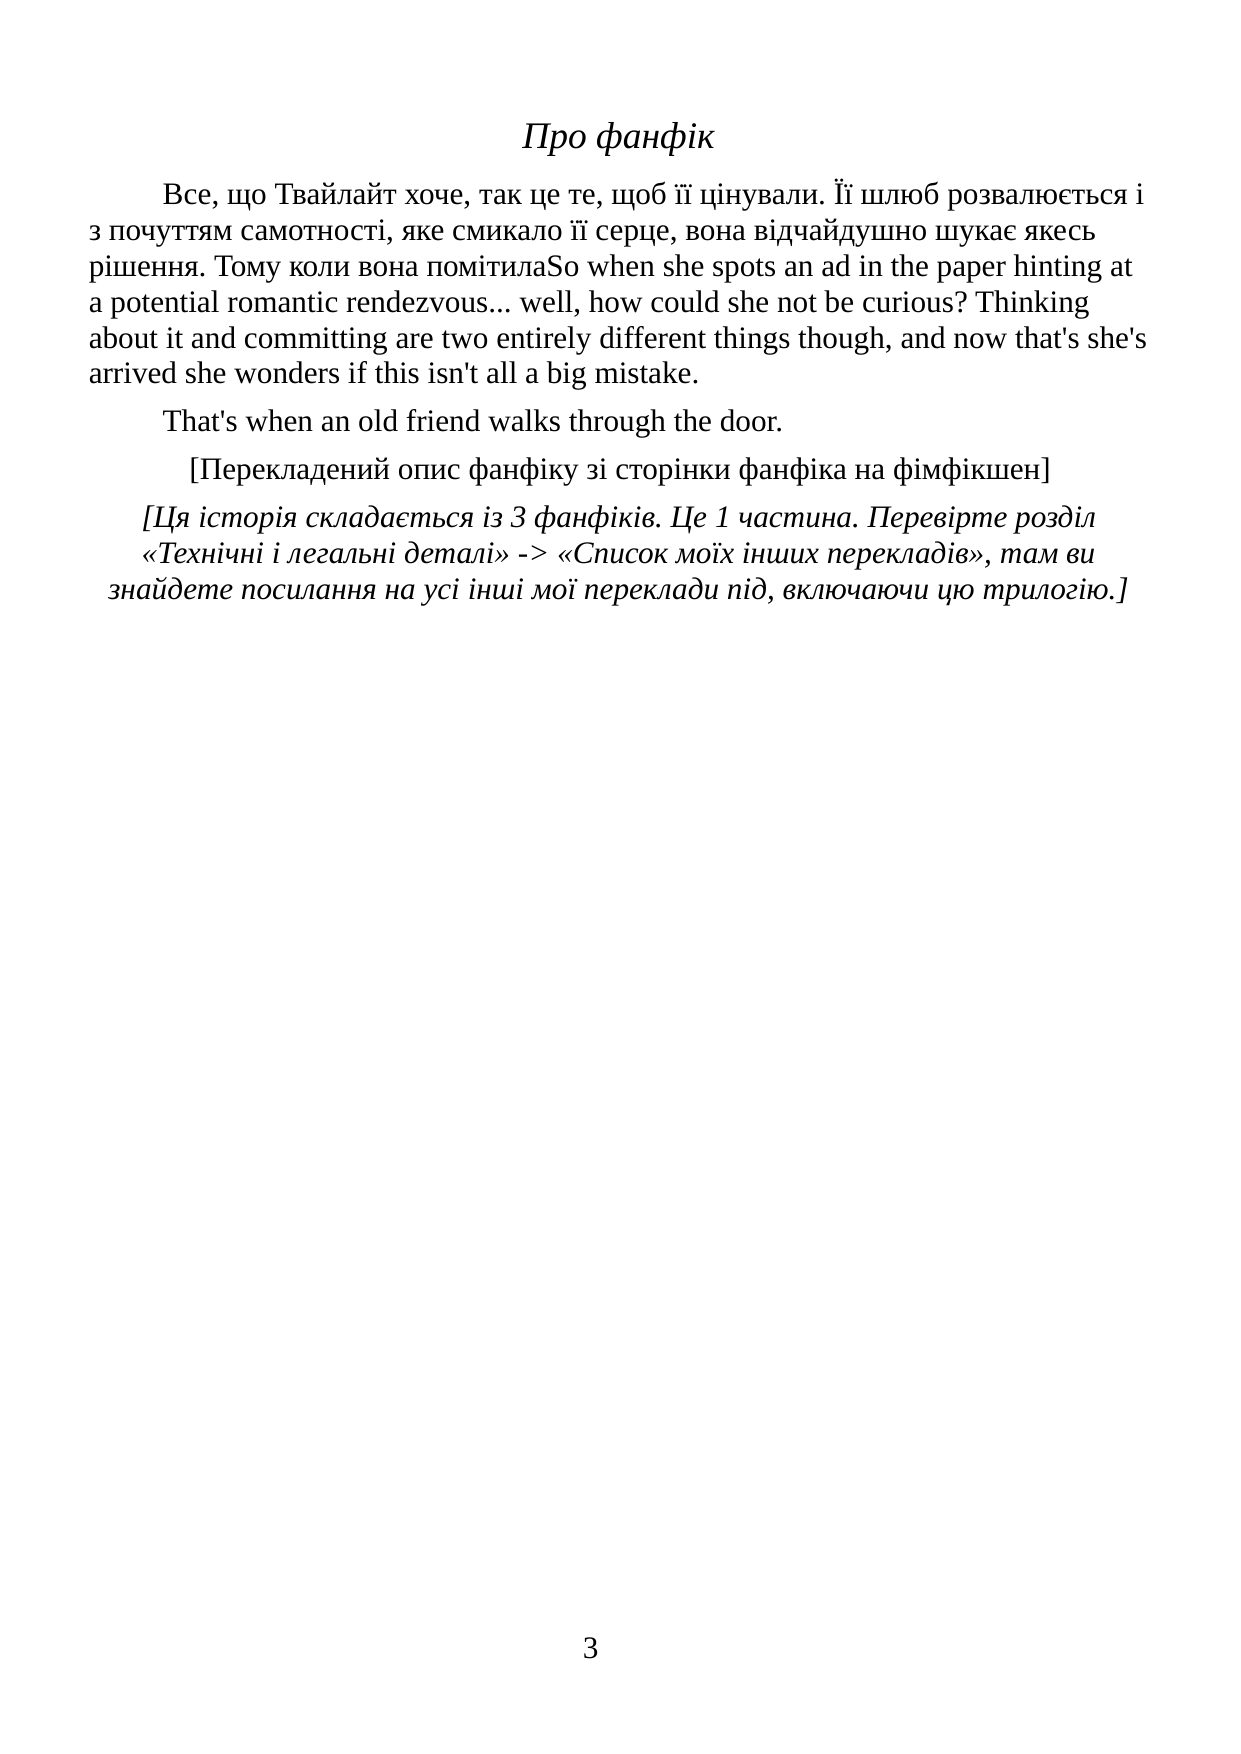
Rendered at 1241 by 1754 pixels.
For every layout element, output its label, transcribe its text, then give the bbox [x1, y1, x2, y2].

text [Ця історія складається із 3 фанфіків. Це 1 частина. Перевірте розділ «Технічні і легальні деталі» -> «Список моїх інших перекладів», там ви знайдете посилання на усі інші мої переклади під, включаючи цю трилогію.] [88, 498, 1152, 606]
text [Перекладений опис фанфіку зі сторінки фанфіка на фімфікшен] [88, 450, 1152, 486]
text Все, що Твайлайт хоче, так це те, щоб її цінували. Її шлюб розвалюється і з почуттям самотності, яке смикало її серце, вона відчайдушно шукає якесь рішення. Тому коли вона помітилаSo when she spots an ad in the paper hinting at a potential romantic rendezvous... well, how could she not be curious? Thinking about it and committing are two entirely different things though, and now that's she's arrived she wonders if this isn't all a big mistake. [88, 175, 1152, 391]
subtitle Про фанфік [88, 113, 1152, 157]
text That's when an old friend walks through the door. [88, 403, 1152, 438]
